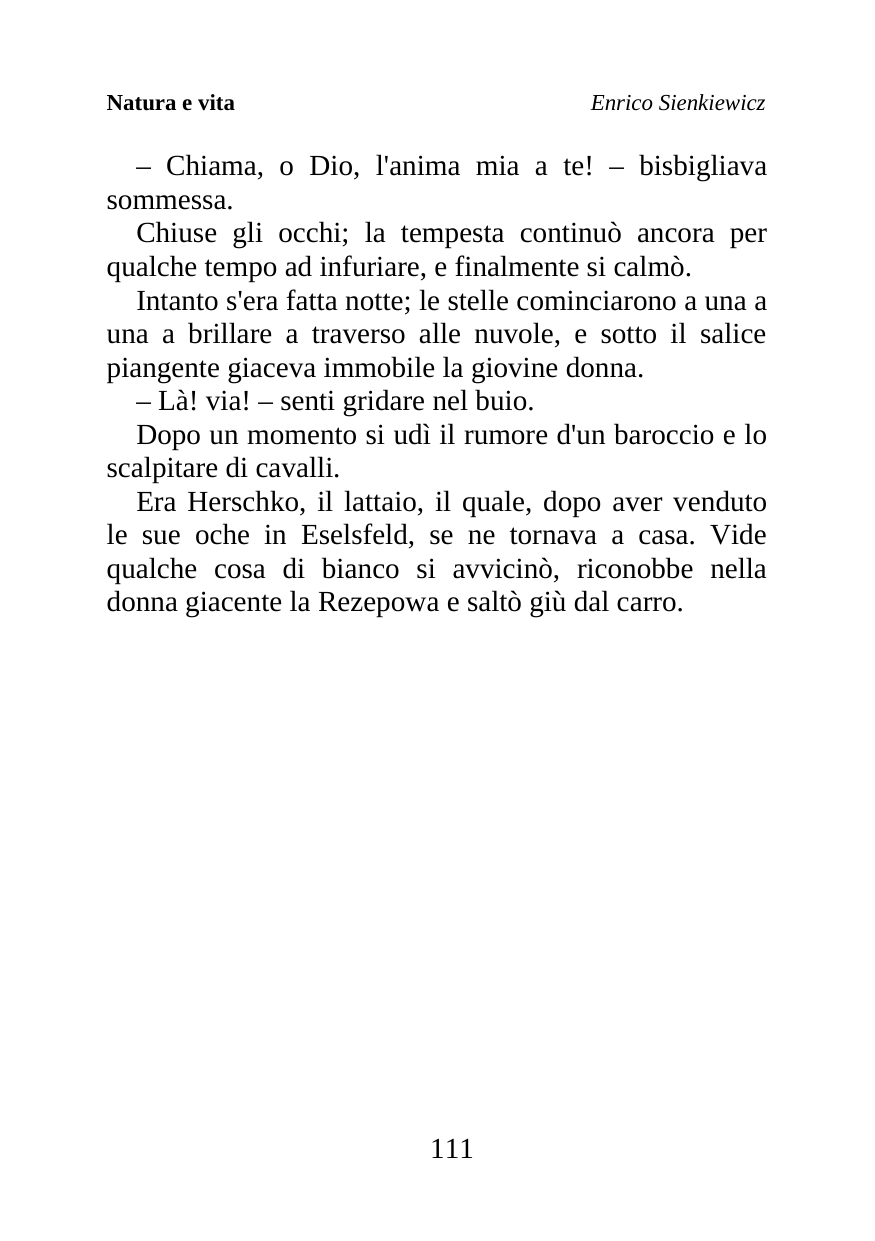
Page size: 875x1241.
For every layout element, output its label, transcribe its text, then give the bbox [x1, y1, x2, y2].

text – Là! via! – senti gridare nel buio. [106, 383, 768, 417]
text Era Herschko, il lattaio, il quale, dopo aver venduto le sue oche in Eselsfeld, se ne tornava a casa. Vide qualche cosa di bianco si avvicinò, riconobbe nella donna giacente la Rezepowa e saltò giù dal carro. [106, 484, 768, 618]
text Intanto s'era fatta notte; le stelle cominciarono a una a una a brillare a traverso alle nuvole, e sotto il salice piangente giaceva immobile la giovine donna. [106, 283, 768, 383]
text – Chiama, o Dio, l'anima mia a te! – bisbigliava sommessa. [106, 148, 768, 216]
text Dopo un momento si udì il rumore d'un baroccio e lo scalpitare di cavalli. [106, 417, 768, 484]
text Chiuse gli occhi; la tempesta continuò ancora per qualche tempo ad infuriare, e finalmente si calmò. [106, 216, 768, 283]
